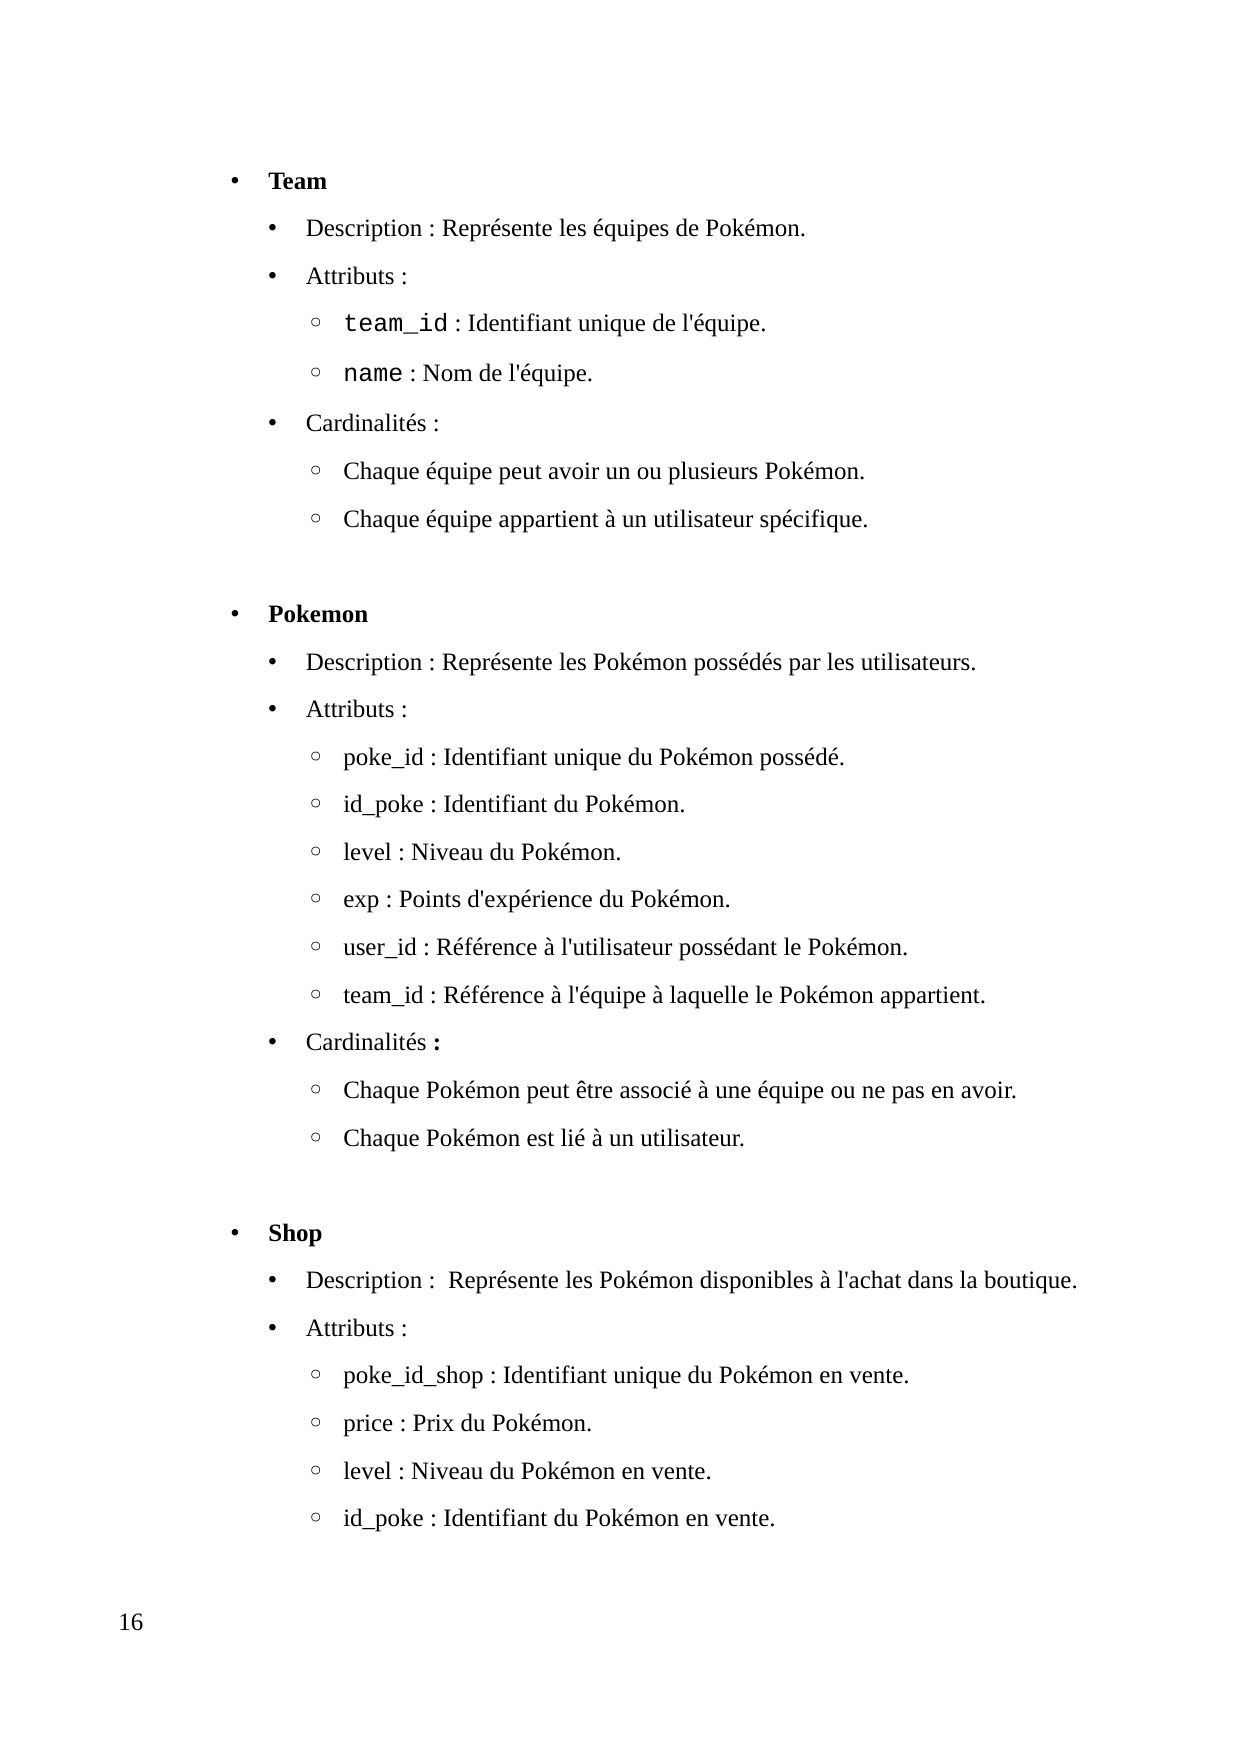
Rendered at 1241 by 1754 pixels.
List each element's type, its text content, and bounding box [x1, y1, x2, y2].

list Description : Représente les Pokémon possédés par les utilisateurs. [268, 647, 1122, 675]
list Chaque Pokémon est lié à un utilisateur. [306, 1123, 1122, 1151]
list Shop [231, 1218, 1122, 1247]
list team_id : Référence à l'équipe à laquelle le Pokémon appartient. [306, 980, 1122, 1008]
list poke_id : Identifiant unique du Pokémon possédé. [306, 742, 1122, 771]
list Description : Représente les équipes de Pokémon. [268, 213, 1122, 242]
list price : Prix du Pokémon. [306, 1408, 1122, 1437]
list Pokemon [231, 599, 1122, 628]
list team_id : Identifiant unique de l'équipe. [306, 308, 1122, 339]
list Attributs : [268, 694, 1122, 723]
list user_id : Référence à l'utilisateur possédant le Pokémon. [306, 932, 1122, 961]
list level : Niveau du Pokémon. [306, 837, 1122, 866]
list poke_id_shop : Identifiant unique du Pokémon en vente. [306, 1361, 1122, 1389]
list id_poke : Identifiant du Pokémon. [306, 789, 1122, 818]
list level : Niveau du Pokémon en vente. [306, 1456, 1122, 1484]
list Attributs : [268, 1313, 1122, 1342]
list Cardinalités : [268, 408, 1122, 437]
list Chaque Pokémon peut être associé à une équipe ou ne pas en avoir. [306, 1075, 1122, 1104]
list Description : Représente les Pokémon disponibles à l'achat dans la boutique. [268, 1265, 1122, 1294]
list Team [231, 166, 1122, 194]
list Chaque équipe appartient à un utilisateur spécifique. [306, 504, 1122, 532]
list exp : Points d'expérience du Pokémon. [306, 884, 1122, 913]
list Chaque équipe peut avoir un ou plusieurs Pokémon. [306, 456, 1122, 485]
list Cardinalités : [268, 1027, 1122, 1056]
list id_poke : Identifiant du Pokémon en vente. [306, 1503, 1122, 1532]
list Attributs : [268, 261, 1122, 290]
list name : Nom de l'équipe. [306, 358, 1122, 389]
